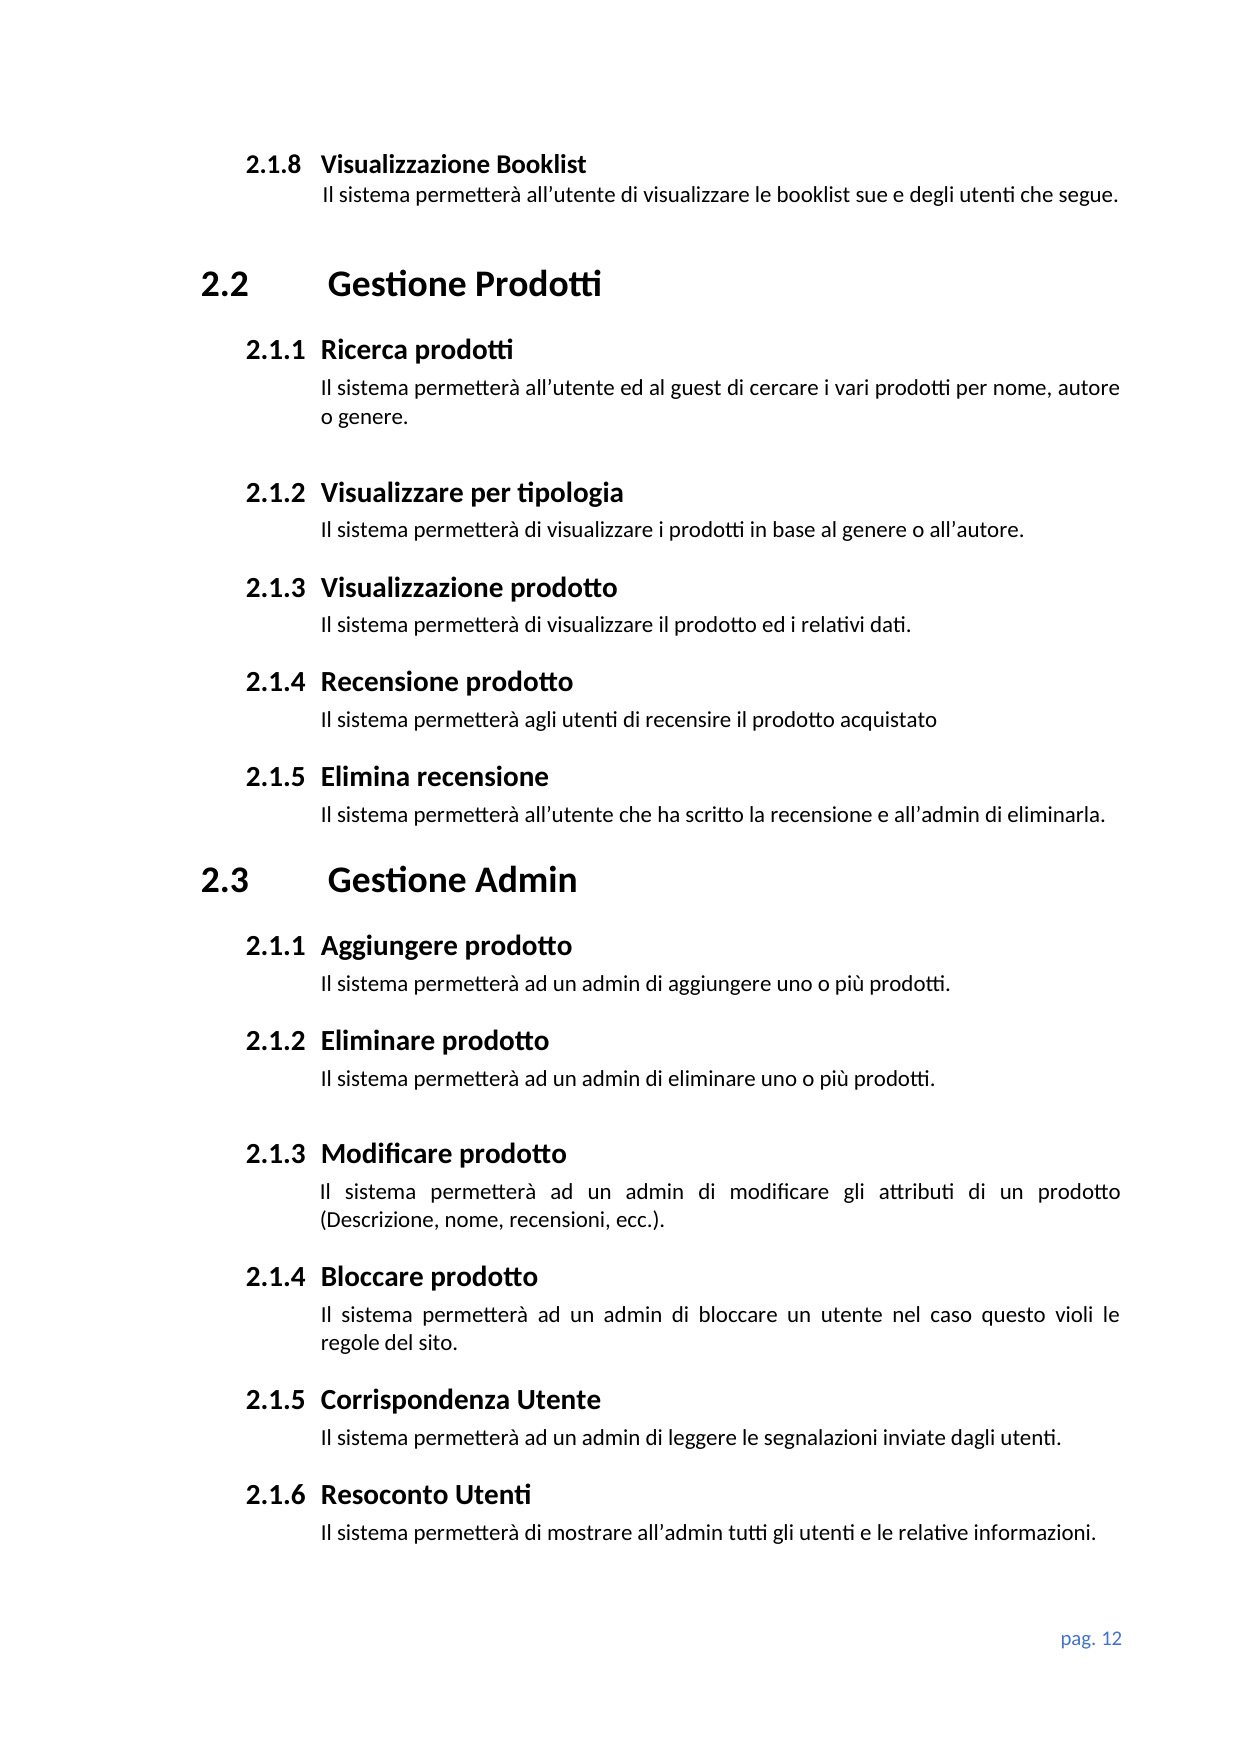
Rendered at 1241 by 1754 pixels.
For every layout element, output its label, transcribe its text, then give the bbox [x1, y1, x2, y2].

text Il sistema permetterà all’utente ed al guest di cercare i vari prodotti per nome, autore o genere. [321, 373, 1122, 430]
text Il sistema permetterà ad un admin di modificare gli attributi di un prodotto (Descrizione, nome, recensioni, ecc.). [319, 1177, 1122, 1233]
text Il sistema permetterà ad un admin di bloccare un utente nel caso questo violi le regole del sito. [321, 1300, 1122, 1356]
list Eliminare prodotto [246, 1022, 1122, 1058]
text Il sistema permetterà all’utente che ha scritto la recensione e all’admin di eliminarla. [321, 800, 1122, 828]
list Gestione Admin [201, 856, 1122, 902]
list Visualizzazione prodotto [246, 569, 1122, 604]
list Visualizzare per tipologia [246, 474, 1122, 509]
list Corrispondenza Utente [246, 1381, 1122, 1417]
list Recensione prodotto [246, 663, 1122, 699]
text Il sistema permetterà di visualizzare i prodotti in base al genere o all’autore. [247, 516, 1122, 544]
text Il sistema permetterà di mostrare all’admin tutti gli utenti e le relative informazioni. [321, 1518, 1122, 1546]
text Il sistema permetterà di visualizzare il prodotto ed i relativi dati. [321, 611, 1122, 638]
list Gestione Prodotti [201, 260, 1122, 306]
list Bloccare prodotto [246, 1258, 1122, 1294]
text Il sistema permetterà ad un admin di aggiungere uno o più prodotti. [321, 969, 1122, 997]
list Aggiungere prodotto [246, 927, 1122, 963]
text Il sistema permetterà all’utente di visualizzare le booklist sue e degli utenti che segue. [321, 181, 1122, 209]
text Il sistema permetterà ad un admin di eliminare uno o più prodotti. [247, 1064, 1122, 1092]
list Ricerca prodotti [246, 331, 1122, 366]
list Modificare prodotto [246, 1135, 1122, 1171]
list Visualizzazione Booklist [246, 148, 1122, 181]
list Resoconto Utenti [246, 1476, 1122, 1512]
list Elimina recensione [246, 758, 1122, 794]
text Il sistema permetterà agli utenti di recensire il prodotto acquistato [321, 705, 1122, 733]
text Il sistema permetterà ad un admin di leggere le segnalazioni inviate dagli utenti. [247, 1423, 1122, 1451]
